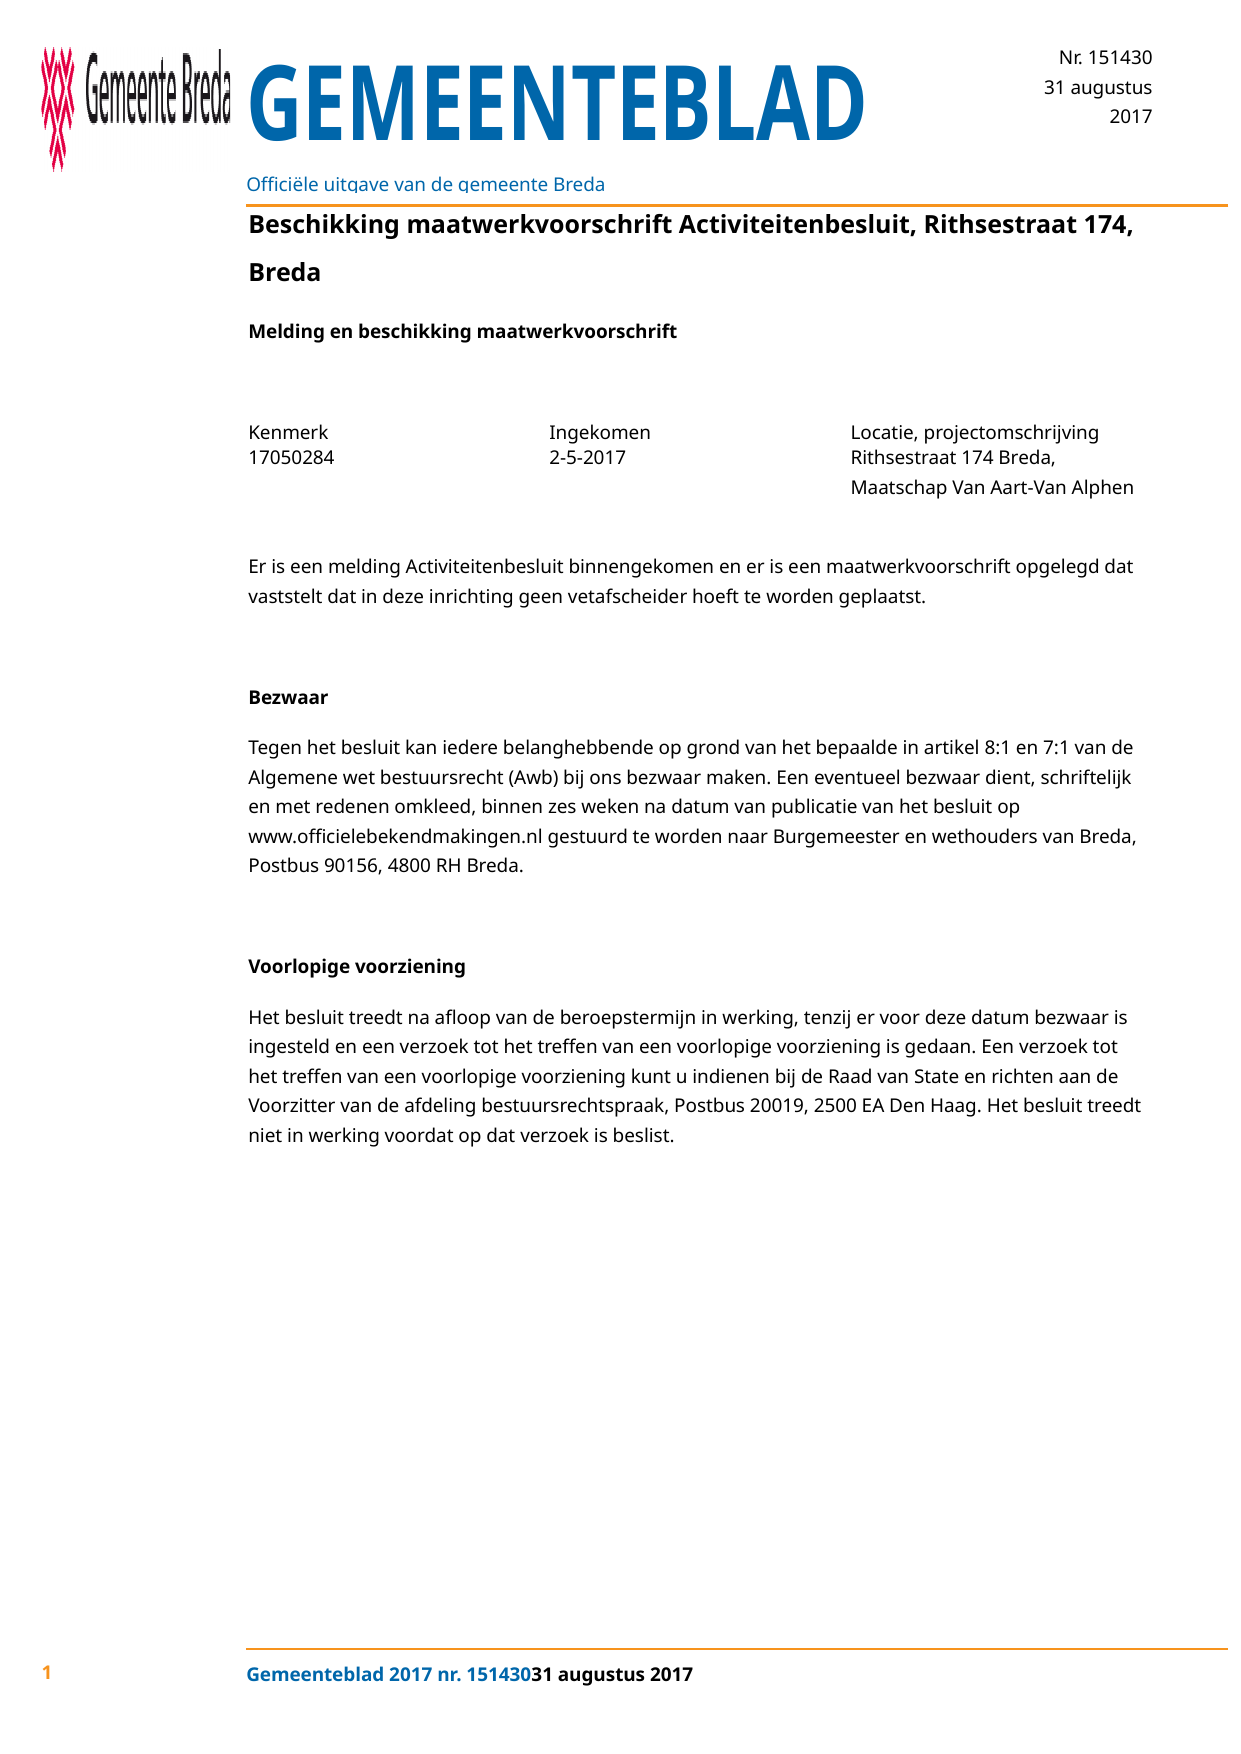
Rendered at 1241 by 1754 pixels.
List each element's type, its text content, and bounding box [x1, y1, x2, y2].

picture [41, 47, 231, 172]
table_cell Rithsestraat 174 Breda, Maatschap Van Aart-Van Alphen [850, 445, 1152, 500]
text Bezwaar [248, 684, 1152, 710]
text Er is een melding Activiteitenbesluit binnengekomen en er is een maatwerkvoorschrift opgelegd dat vaststelt dat in deze inrichting geen vetafscheider hoeft te worden geplaatst. [248, 553, 1152, 609]
table_header Kenmerk [248, 419, 549, 444]
text Beschikking maatwerkvoorschrift Activiteitenbesluit, Rithsestraat 174, Breda [248, 207, 1152, 288]
text Het besluit treedt na afloop van de beroepstermijn in werking, tenzij er voor deze datum bezwaar is ingesteld en een verzoek tot het treffen van een voorlopige voorziening is gedaan. Een verzoek tot het treffen van een voorlopige voorziening kunt u indienen bij de Raad van State en richten aan de Voorzitter van de afdeling bestuursrechtspraak, Postbus 20019, 2500 EA Den Haag. Het besluit treedt niet in werking voordat op dat verzoek is beslist. [248, 1004, 1152, 1148]
table_cell 17050284 [248, 445, 549, 500]
table_cell 2-5-2017 [549, 445, 850, 500]
table_header Ingekomen [549, 419, 850, 444]
text Voorlopige voorziening [248, 953, 1152, 979]
text Melding en beschikking maatwerkvoorschrift [248, 318, 1152, 344]
text Tegen het besluit kan iedere belanghebbende op grond van het bepaalde in artikel 8:1 en 7:1 van de Algemene wet bestuursrecht (Awb) bij ons bezwaar maken. Een eventueel bezwaar dient, schriftelijk en met redenen omkleed, binnen zes weken na datum van publicatie van het besluit op www.officielebekendmakingen.nl gestuurd te worden naar Burgemeester en wethouders van Breda, Postbus 90156, 4800 RH Breda. [248, 734, 1152, 878]
table_header Locatie, projectomschrijving [850, 419, 1152, 444]
